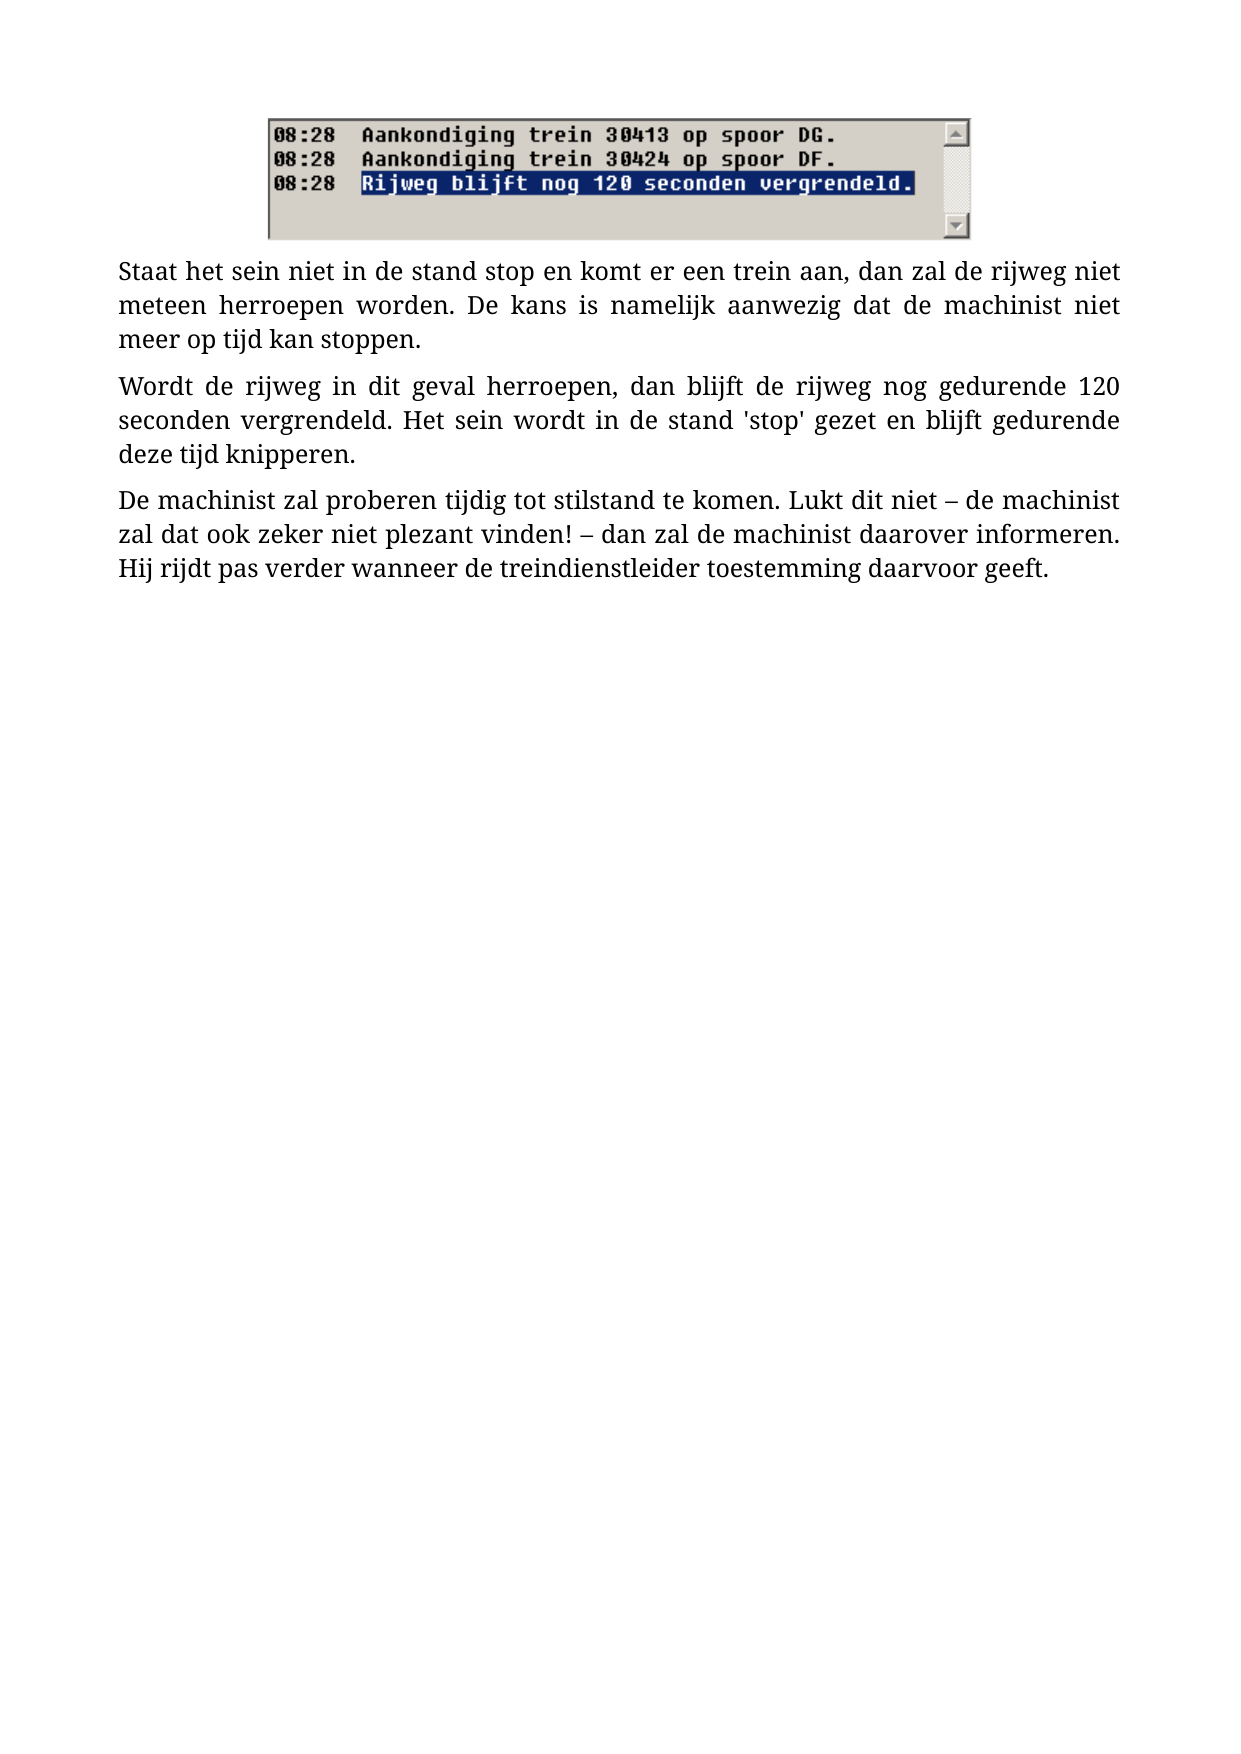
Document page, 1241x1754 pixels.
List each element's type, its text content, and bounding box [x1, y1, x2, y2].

text Wordt de rijweg in dit geval herroepen, dan blijft de rijweg nog gedurende 120 seconden vergrendeld. Het sein wordt in de stand 'stop' gezet en blijft gedurende deze tijd knipperen. [118, 368, 1122, 471]
text Staat het sein niet in de stand stop en komt er een trein aan, dan zal de rijweg niet meteen herroepen worden. De kans is namelijk aanwezig dat de machinist niet meer op tijd kan stoppen. [118, 254, 1122, 356]
text De machinist zal proberen tijdig tot stilstand te komen. Lukt dit niet – de machinist zal dat ook zeker niet plezant vinden! – dan zal de machinist daarover informeren. Hij rijdt pas verder wanneer de treindienstleider toestemming daarvoor geeft. [118, 483, 1122, 585]
